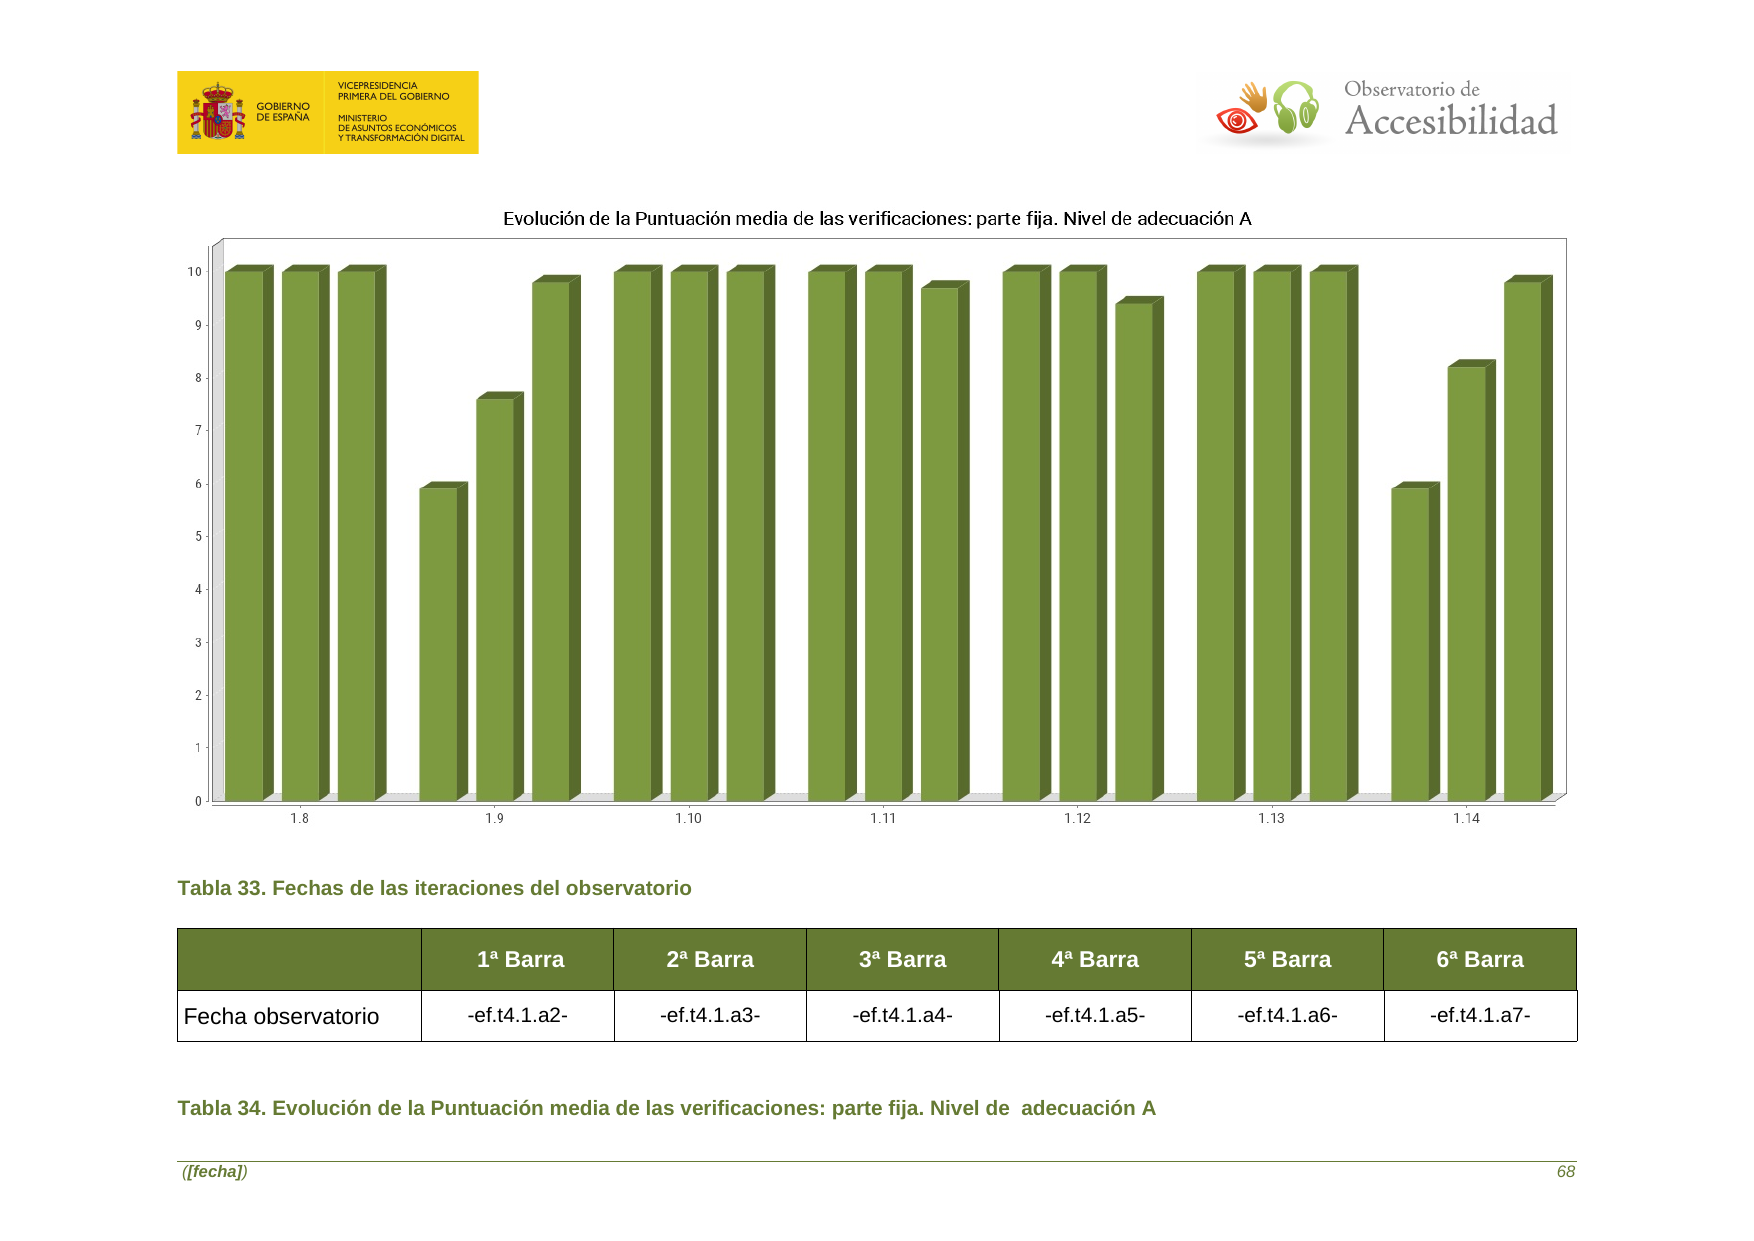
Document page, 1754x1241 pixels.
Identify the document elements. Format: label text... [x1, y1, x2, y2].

table_cell -ef.t4.1.a4- [807, 991, 999, 1041]
table_header 3ª Barra [807, 929, 998, 990]
table_cell Fecha observatorio [178, 991, 421, 1041]
table_cell -ef.t4.1.a7- [1385, 991, 1577, 1041]
text Tabla 34. Evolución de la Puntuación media de las verificaciones: parte fija. Nivel de adecuación A [177, 1096, 1577, 1120]
table_cell -ef.t4.1.a5- [1000, 991, 1191, 1041]
picture [1196, 72, 1572, 154]
picture [177, 207, 1577, 832]
picture [177, 71, 479, 154]
table_header 1ª Barra [422, 929, 613, 990]
table_cell -ef.t4.1.a3- [615, 991, 806, 1041]
text Tabla 33. Fechas de las iteraciones del observatorio [177, 876, 1577, 900]
table_header 4ª Barra [999, 929, 1191, 990]
table_header [178, 929, 421, 990]
table_header 6ª Barra [1384, 929, 1576, 990]
table_header 2ª Barra [614, 929, 806, 990]
table_cell -ef.t4.1.a6- [1192, 991, 1384, 1041]
table_cell -ef.t4.1.a2- [422, 991, 614, 1041]
table_header 5ª Barra [1192, 929, 1383, 990]
